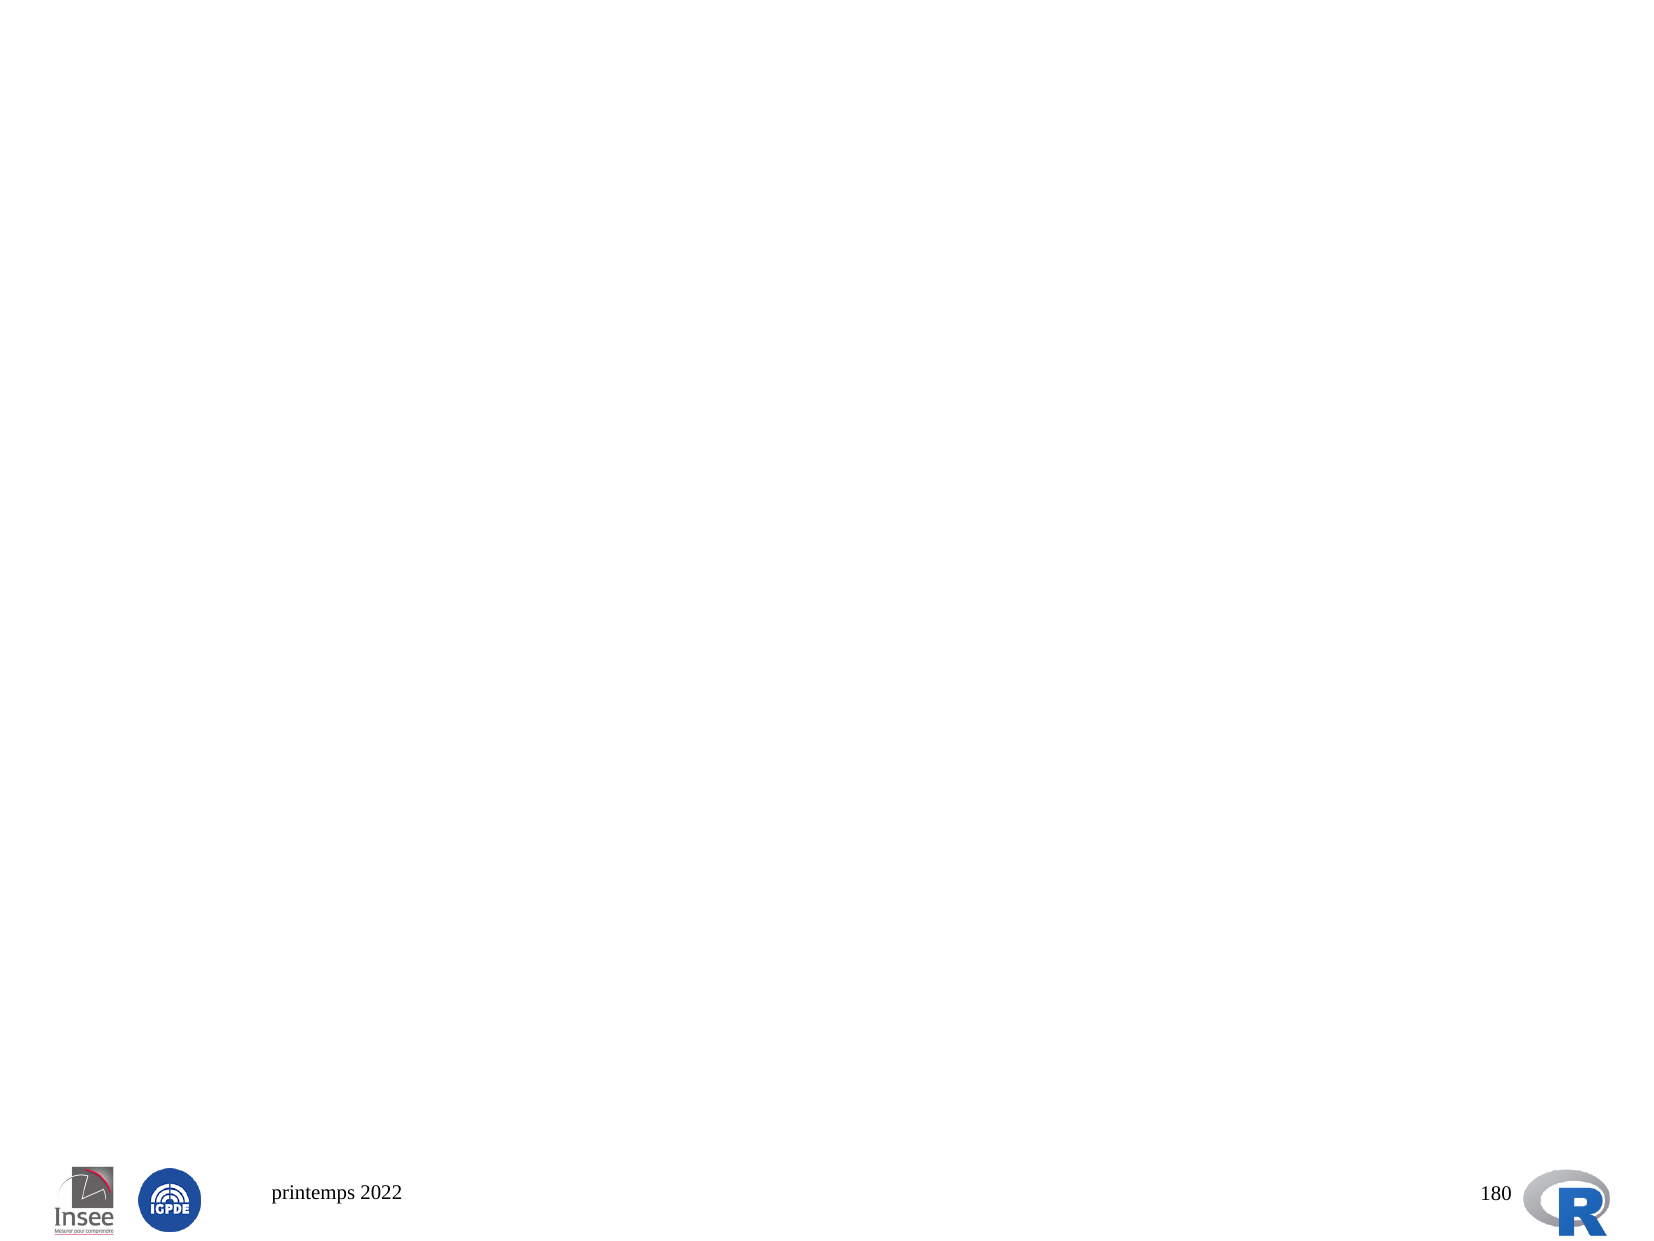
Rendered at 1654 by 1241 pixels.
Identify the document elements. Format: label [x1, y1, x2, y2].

picture [47, 1163, 120, 1236]
picture [138, 1168, 201, 1232]
picture [1523, 1169, 1610, 1236]
